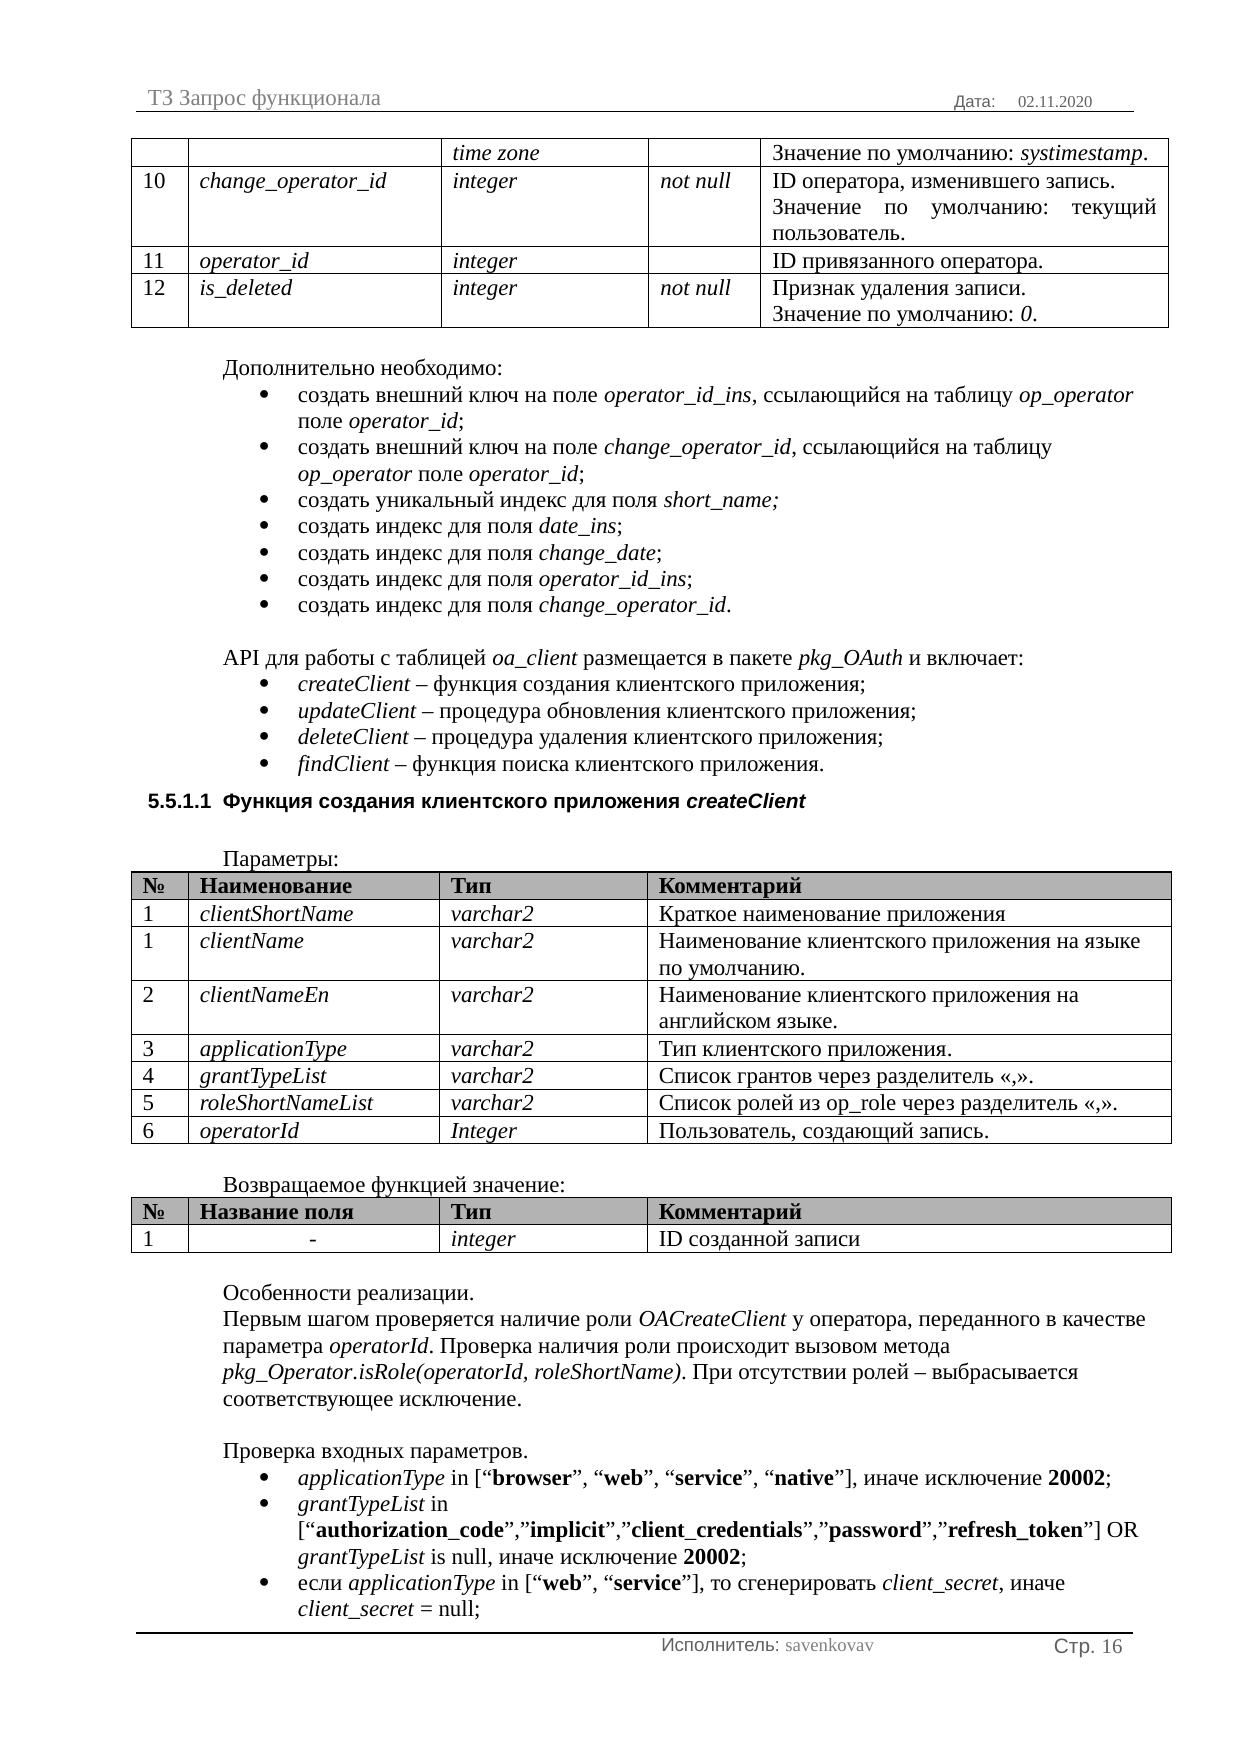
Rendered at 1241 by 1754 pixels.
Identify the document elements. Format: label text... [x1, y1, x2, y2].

list создать индекс для поля change_operator_id. [260, 591, 1152, 618]
table_cell clientName [189, 927, 439, 980]
table_cell 3 [132, 1035, 188, 1061]
table_cell 6 [132, 1117, 188, 1143]
text Первым шагом проверяется наличие роли OACreateClient у оператора, переданного в качестве параметра operatorId. Проверка наличия роли происходит вызовом метода pkg_Operator.isRole(operatorId, roleShortName). При отсутствии ролей – выбрасывается соответствующее исключение. [223, 1306, 1152, 1411]
table_cell time zone [442, 139, 648, 166]
table_cell varchar2 [440, 900, 647, 926]
table_cell 4 [132, 1062, 188, 1088]
table_cell grantTypeList [189, 1062, 439, 1088]
table_cell Краткое наименование приложения [648, 900, 1171, 926]
list создать уникальный индекс для поля short_name; [260, 486, 1152, 512]
table_cell clientNameEn [189, 981, 439, 1034]
table_cell varchar2 [440, 1035, 647, 1061]
table_header Тип [440, 873, 647, 899]
list deleteClient – процедура удаления клиентского приложения; [260, 723, 1152, 749]
table_cell ID созданной записи [648, 1225, 1171, 1252]
text Проверка входных параметров. [223, 1437, 1152, 1464]
text Особенности реализации. [223, 1279, 1152, 1306]
list grantTypeList in [“authorization_code”,”implicit”,”client_credentials”,”password”,”refresh_token”] OR grantTypeList is null, иначе исключение 20002; [260, 1490, 1152, 1569]
list создать индекс для поля date_ins; [260, 512, 1152, 539]
table_cell Список грантов через разделитель «,». [648, 1062, 1171, 1088]
table_cell ID оператора, изменившего запись. Значение по умолчанию: текущий пользователь. [761, 167, 1168, 246]
table_cell Значение по умолчанию: systimestamp. [761, 139, 1168, 166]
list updateClient – процедура обновления клиентского приложения; [260, 697, 1152, 723]
table_cell not null [649, 274, 760, 327]
table_header Название поля [189, 1198, 439, 1224]
table_header Комментарий [648, 1198, 1171, 1224]
table_cell Тип клиентского приложения. [648, 1035, 1171, 1061]
table_cell varchar2 [440, 927, 647, 980]
list создать индекс для поля operator_id_ins; [260, 565, 1152, 591]
table_cell [649, 139, 760, 166]
list создать индекс для поля change_date; [260, 539, 1152, 565]
table_cell Признак удаления записи. Значение по умолчанию: 0. [761, 274, 1168, 327]
table_header № [132, 873, 188, 899]
text Возвращаемое функцией значение: [223, 1171, 1152, 1197]
text Дополнительно необходимо: [223, 354, 1152, 381]
list если applicationType in [“web”, “service”], то сгенерировать client_secret, иначе client_secret = null; [260, 1569, 1152, 1622]
table_cell 5 [132, 1090, 188, 1116]
table_cell integer [442, 167, 648, 246]
table_header № [132, 1198, 188, 1224]
table_cell varchar2 [440, 981, 647, 1034]
list создать внешний ключ на поле change_operator_id, ссылающийся на таблицу op_operator поле operator_id; [260, 433, 1152, 486]
table_cell 1 [132, 1225, 188, 1252]
text API для работы с таблицей oa_client размещается в пакете pkg_OAuth и включает: [223, 644, 1152, 671]
list createClient – функция создания клиентского приложения; [260, 671, 1152, 697]
list applicationType in [“browser”, “web”, “service”, “native”], иначе исключение 20002; [260, 1464, 1152, 1490]
table_cell 1 [132, 900, 188, 926]
table_cell Список ролей из op_role через разделитель «,». [648, 1090, 1171, 1116]
table_header Наименование [189, 873, 439, 899]
table_cell varchar2 [440, 1090, 647, 1116]
list findClient – функция поиска клиентского приложения. [260, 749, 1152, 776]
table_cell Наименование клиентского приложения на языке по умолчанию. [648, 927, 1171, 980]
table_cell roleShortNameList [189, 1090, 439, 1116]
table_cell operatorId [189, 1117, 439, 1143]
list создать внешний ключ на поле operator_id_ins, ссылающийся на таблицу op_operator поле operator_id; [260, 381, 1152, 433]
table_cell is_deleted [189, 274, 441, 327]
table_cell ID привязанного оператора. [761, 247, 1168, 273]
table_cell [132, 139, 188, 166]
table_cell 11 [132, 247, 188, 273]
table_cell not null [649, 167, 760, 246]
table_cell integer [440, 1225, 647, 1252]
table_cell 2 [132, 981, 188, 1034]
subtitle Функция создания клиентского приложения createClient [148, 788, 1152, 812]
table_cell Наименование клиентского приложения на английском языке. [648, 981, 1171, 1034]
table_cell change_operator_id [189, 167, 441, 246]
table_cell Integer [440, 1117, 647, 1143]
table_header Тип [440, 1198, 647, 1224]
table_cell 1 [132, 927, 188, 980]
table_cell integer [442, 274, 648, 327]
table_cell Пользователь, создающий запись. [648, 1117, 1171, 1143]
table_cell [649, 247, 760, 273]
table_cell varchar2 [440, 1062, 647, 1088]
table_cell 12 [132, 274, 188, 327]
text Параметры: [223, 845, 1152, 871]
table_header Комментарий [648, 873, 1171, 899]
table_cell applicationType [189, 1035, 439, 1061]
table_cell - [189, 1225, 439, 1252]
table_cell operator_id [189, 247, 441, 273]
table_cell integer [442, 247, 648, 273]
table_cell 10 [132, 167, 188, 246]
table_cell [189, 139, 441, 166]
table_cell clientShortName [189, 900, 439, 926]
